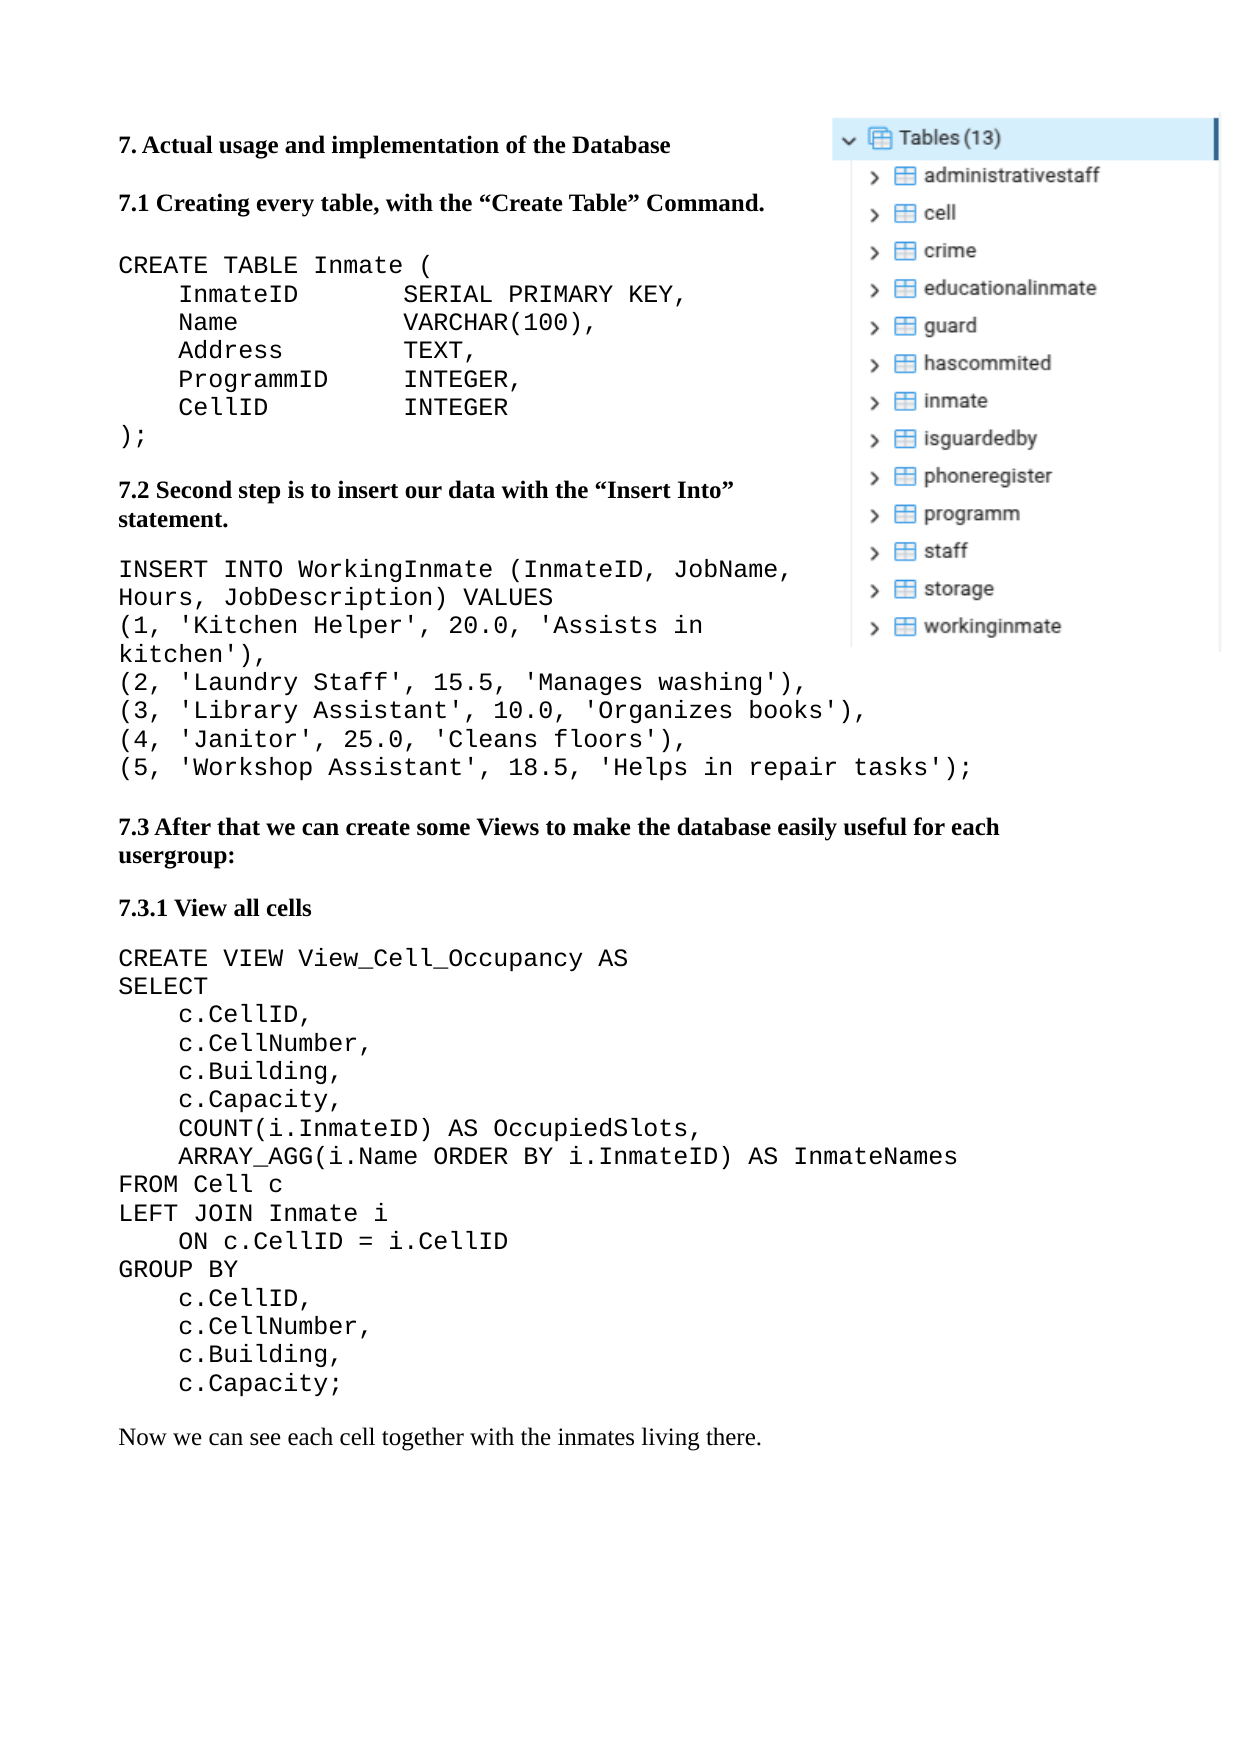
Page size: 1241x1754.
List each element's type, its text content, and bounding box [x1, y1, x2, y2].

text c.CellID, [118, 1002, 1122, 1030]
text c.Capacity, [118, 1087, 1122, 1115]
text ARRAY_AGG(i.Name ORDER BY i.InmateID) AS InmateNames [118, 1143, 1122, 1172]
text Address TEXT, [118, 338, 832, 366]
text (4, 'Janitor', 25.0, 'Cleans floors'), [118, 726, 1122, 754]
text INSERT INTO WorkingInmate (InmateID, JobName, Hours, JobDescription) VALUES [118, 556, 832, 613]
text FROM Cell c [118, 1172, 1122, 1200]
text c.Capacity; [118, 1370, 1122, 1398]
text c.CellNumber, [118, 1313, 1122, 1342]
text SELECT [118, 973, 1122, 1002]
text c.Building, [118, 1058, 1122, 1087]
text COUNT(i.InmateID) AS OccupiedSlots, [118, 1115, 1122, 1143]
text Name VARCHAR(100), [118, 310, 832, 338]
text (5, 'Workshop Assistant', 18.5, 'Helps in repair tasks'); [118, 754, 1122, 783]
text c.Building, [118, 1342, 1122, 1370]
text 7.3 After that we can create some Views to make the database easily useful for each usergroup: 7.3.1 View all cells CREATE VIEW View_Cell_Occupancy AS [118, 783, 1122, 973]
text (3, 'Library Assistant', 10.0, 'Organizes books'), [118, 698, 1122, 726]
text c.CellNumber, [118, 1030, 1122, 1058]
picture [832, 112, 1222, 652]
text GROUP BY [118, 1257, 1122, 1285]
text CREATE TABLE Inmate ( [118, 229, 832, 281]
text (1, 'Kitchen Helper', 20.0, 'Assists in kitchen'), [118, 613, 1122, 669]
text ); 7.2 Second step is to insert our data with the “Insert Into” statement. [118, 423, 832, 556]
subtitle 7. Actual usage and implementation of the Database 7.1 Creating every table, with the “Create Table” Command. [118, 131, 832, 217]
text ProgrammID INTEGER, [118, 366, 832, 395]
text ON c.CellID = i.CellID [118, 1228, 1122, 1257]
text Now we can see each cell together with the inmates living there. [118, 1422, 1122, 1451]
text c.CellID, [118, 1285, 1122, 1313]
text LEFT JOIN Inmate i [118, 1200, 1122, 1228]
text CellID INTEGER [118, 395, 832, 423]
text InmateID SERIAL PRIMARY KEY, [118, 281, 832, 310]
text (2, 'Laundry Staff', 15.5, 'Manages washing'), [118, 669, 1122, 698]
